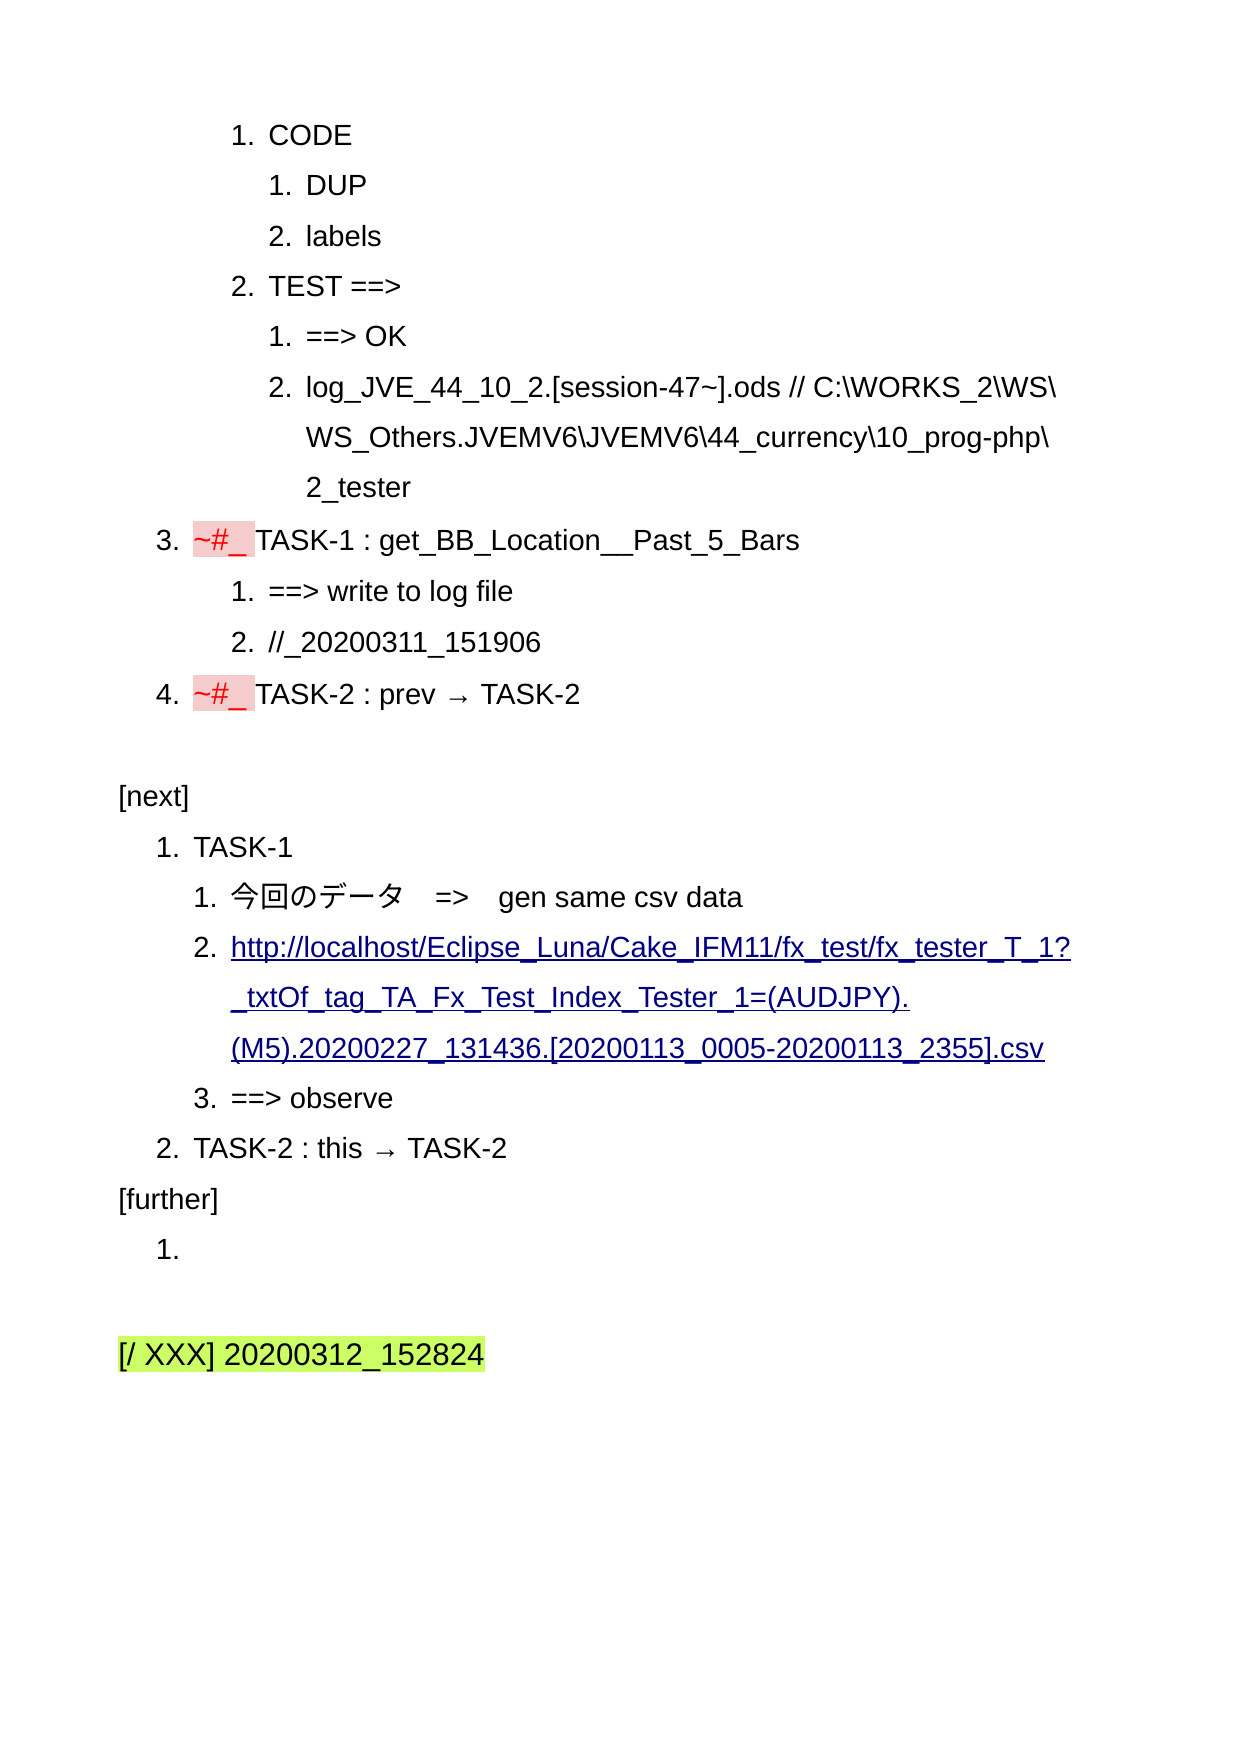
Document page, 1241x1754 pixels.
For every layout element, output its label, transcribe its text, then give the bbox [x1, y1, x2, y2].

list 今回のデータ => gen same csv data [193, 880, 1122, 913]
list TASK-2 : this → TASK-2 [156, 1131, 1122, 1165]
list TEST ==> [231, 269, 1122, 303]
list log_JVE_44_10_2.[session-47~].ods // C:\WORKS_2\WS\WS_Others.JVEMV6\JVEMV6\44_currency\10_prog-php\2_tester [268, 370, 1122, 504]
list ==> observe [193, 1081, 1122, 1115]
text [/ XXX] 20200312_152824 [118, 1282, 1122, 1372]
text [next] [118, 779, 1122, 813]
list http://localhost/Eclipse_Luna/Cake_IFM11/fx_test/fx_tester_T_1?_txtOf_tag_TA_Fx_Test_Index_Tester_1=(AUDJPY).(M5).20200227_131436.[20200113_0005-20200113_2355].csv [193, 930, 1122, 1064]
list //_20200311_151906 [231, 625, 1122, 658]
list ~#_ TASK-1 : get_BB_Location__Past_5_Bars [156, 521, 1122, 557]
text [further] [118, 1182, 1122, 1215]
list TASK-1 [156, 829, 1122, 863]
list ==> OK [268, 319, 1122, 353]
list DUP [268, 168, 1122, 202]
list labels [268, 219, 1122, 252]
list CODE [231, 118, 1122, 152]
list ~#_ TASK-2 : prev → TASK-2 [156, 675, 1122, 711]
list ==> write to log file [231, 574, 1122, 608]
